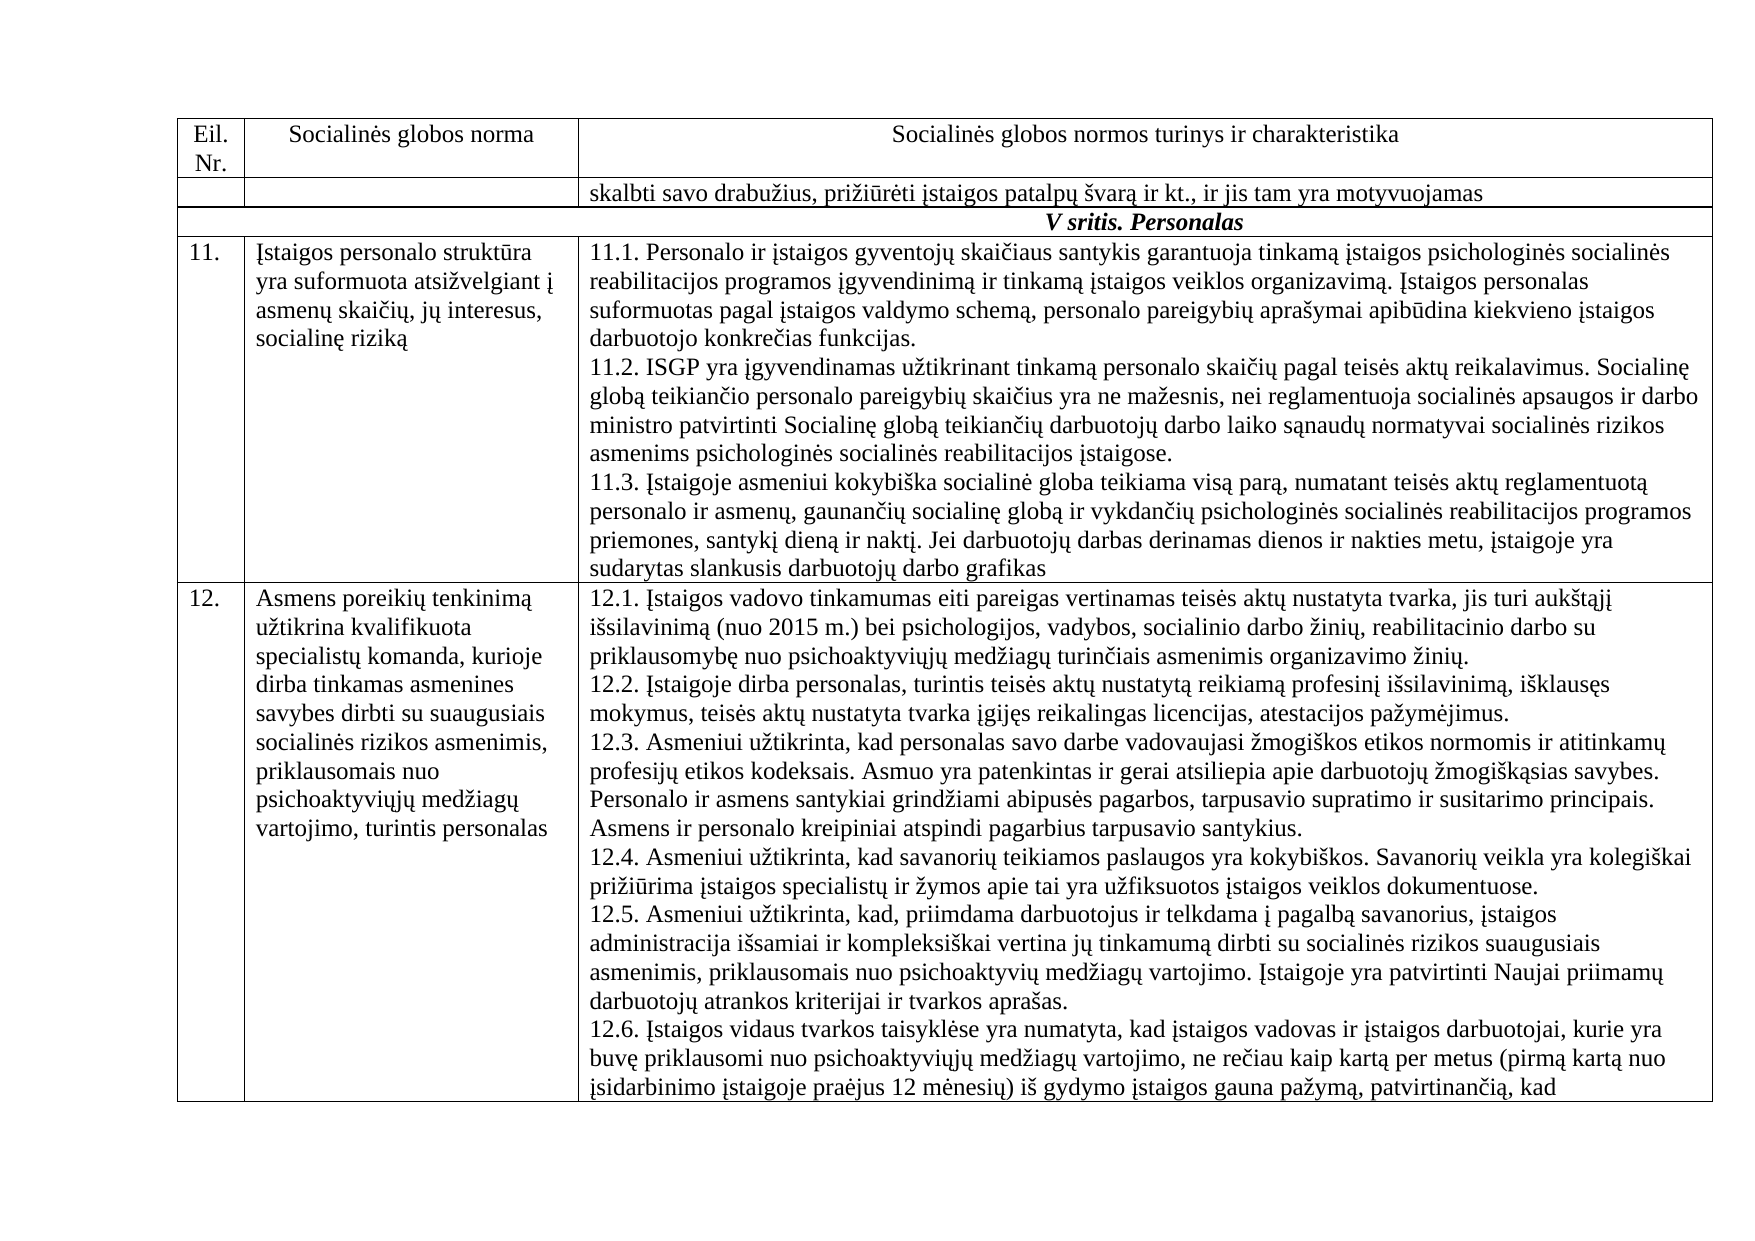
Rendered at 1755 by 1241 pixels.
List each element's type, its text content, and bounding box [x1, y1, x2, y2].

table_header Socialinės globos norma [245, 119, 578, 177]
table_cell skalbti savo drabužius, prižiūrėti įstaigos patalpų švarą ir kt., ir jis tam yra motyvuojamas [579, 178, 1712, 206]
table_header Eil. Nr. [178, 119, 244, 177]
table_cell [178, 178, 244, 206]
table_cell V sritis. Personalas [578, 208, 1712, 236]
table_cell [245, 178, 578, 206]
table_header Socialinės globos normos turinys ir charakteristika [579, 119, 1712, 177]
table_cell 11. [178, 237, 244, 582]
table_cell [178, 208, 244, 236]
table_cell 12.1. Įstaigos vadovo tinkamumas eiti pareigas vertinamas teisės aktų nustatyta tvarka, jis turi aukštąjį išsilavinimą (nuo 2015 m.) bei psichologijos, vadybos, socialinio darbo žinių, reabilitacinio darbo su priklausomybę nuo psichoaktyviųjų medžiagų turinčiais asmenimis organizavimo žinių. 12.2. Įstaigoje dirba personalas, turintis teisės aktų nustatytą reikiamą profesinį išsilavinimą, išklausęs mokymus, teisės aktų nustatyta tvarka įgijęs reikalingas licencijas, atestacijos pažymėjimus. 12.3. Asmeniui užtikrinta, kad personalas savo darbe vadovaujasi žmogiškos etikos normomis ir atitinkamų profesijų etikos kodeksais. Asmuo yra patenkintas ir gerai atsiliepia apie darbuotojų žmogiškąsias savybes. Personalo ir asmens santykiai grindžiami abipusės pagarbos, tarpusavio supratimo ir susitarimo principais. Asmens ir personalo kreipiniai atspindi pagarbius tarpusavio santykius. 12.4. Asmeniui užtikrinta, kad savanorių teikiamos paslaugos yra kokybiškos. Savanorių veikla yra kolegiškai prižiūrima įstaigos specialistų ir žymos apie tai yra užfiksuotos įstaigos veiklos dokumentuose. 12.5. Asmeniui užtikrinta, kad, priimdama darbuotojus ir telkdama į pagalbą savanorius, įstaigos administracija išsamiai ir kompleksiškai vertina jų tinkamumą dirbti su socialinės rizikos suaugusiais asmenimis, priklausomais nuo psichoaktyvių medžiagų vartojimo. Įstaigoje yra patvirtinti Naujai priimamų darbuotojų atrankos kriterijai ir tvarkos aprašas. 12.6. Įstaigos vidaus tvarkos taisyklėse yra numatyta, kad įstaigos vadovas ir įstaigos darbuotojai, kurie yra buvę priklausomi nuo psichoaktyviųjų medžiagų vartojimo, ne rečiau kaip kartą per metus (pirmą kartą nuo įsidarbinimo įstaigoje praėjus 12 mėnesių) iš gydymo įstaigos gauna pažymą, patvirtinančią, kad [579, 583, 1712, 1101]
table_cell Įstaigos personalo struktūra yra suformuota atsižvelgiant į asmenų skaičių, jų interesus, socialinę riziką [245, 237, 578, 582]
table_cell [244, 208, 578, 236]
table_cell 12. [178, 583, 244, 1101]
table_cell 11.1. Personalo ir įstaigos gyventojų skaičiaus santykis garantuoja tinkamą įstaigos psichologinės socialinės reabilitacijos programos įgyvendinimą ir tinkamą įstaigos veiklos organizavimą. Įstaigos personalas suformuotas pagal įstaigos valdymo schemą, personalo pareigybių aprašymai apibūdina kiekvieno įstaigos darbuotojo konkrečias funkcijas. 11.2. ISGP yra įgyvendinamas užtikrinant tinkamą personalo skaičių pagal teisės aktų reikalavimus. Socialinę globą teikiančio personalo pareigybių skaičius yra ne mažesnis, nei reglamentuoja socialinės apsaugos ir darbo ministro patvirtinti Socialinę globą teikiančių darbuotojų darbo laiko sąnaudų normatyvai socialinės rizikos asmenims psichologinės socialinės reabilitacijos įstaigose. 11.3. Įstaigoje asmeniui kokybiška socialinė globa teikiama visą parą, numatant teisės aktų reglamentuotą personalo ir asmenų, gaunančių socialinę globą ir vykdančių psichologinės socialinės reabilitacijos programos priemones, santykį dieną ir naktį. Jei darbuotojų darbas derinamas dienos ir nakties metu, įstaigoje yra sudarytas slankusis darbuotojų darbo grafikas [579, 237, 1712, 582]
table_cell Asmens poreikių tenkinimą užtikrina kvalifikuota specialistų komanda, kurioje dirba tinkamas asmenines savybes dirbti su suaugusiais socialinės rizikos asmenimis, priklausomais nuo psichoaktyviųjų medžiagų vartojimo, turintis personalas [245, 583, 578, 1101]
